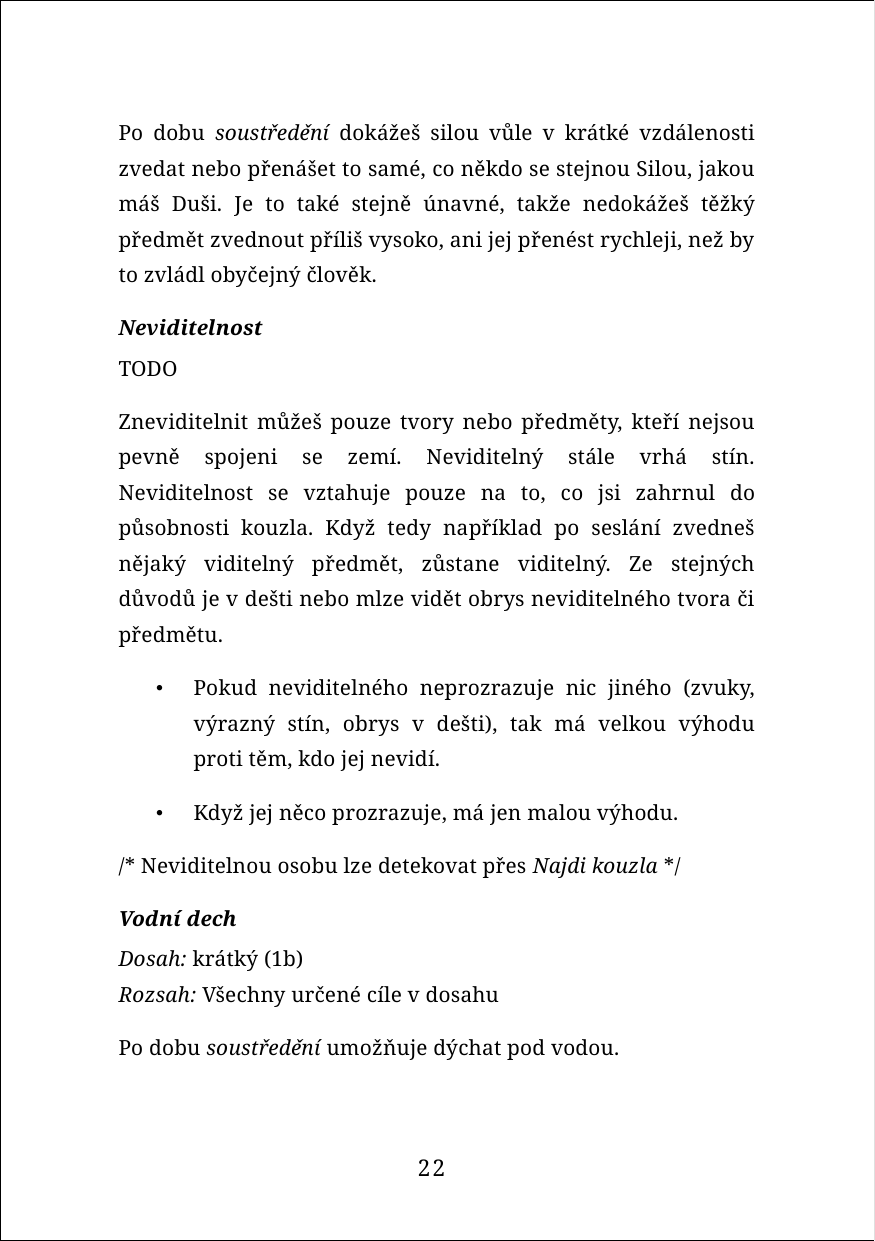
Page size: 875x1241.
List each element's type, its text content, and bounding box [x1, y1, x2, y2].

list Když jej něco prozrazuje, má jen malou výhodu. [156, 798, 756, 826]
text Po dobu soustředění umožňuje dýchat pod vodou. [118, 1033, 756, 1061]
subtitle Vodní dech [118, 904, 756, 932]
text Dosah: krátký (1b) Rozsah: Všechny určené cíle v dosahu [118, 944, 756, 1008]
text Zneviditelnit můžeš pouze tvory nebo předměty, kteří nejsou pevně spojeni se zemí. Neviditelný stále vrhá stín. Neviditelnost se vztahuje pouze na to, co jsi zahrnul do působnosti kouzla. Když tedy například po seslání zvedneš nějaký viditelný předmět, zůstane viditelný. Ze stejných důvodů je v dešti nebo mlze vidět obrys neviditelného tvora či předmětu. [118, 407, 756, 648]
list Pokud neviditelného neprozrazuje nic jiného (zvuky, výrazný stín, obrys v dešti), tak má velkou výhodu proti těm, kdo jej nevidí. [156, 673, 756, 773]
text Po dobu soustředění dokážeš silou vůle v krátké vzdálenosti zvedat nebo přenášet to samé, co někdo se stejnou Silou, jakou máš Duši. Je to také stejně únavné, takže nedokážeš těžký předmět zvednout příliš vysoko, ani jej přenést rychleji, než by to zvládl obyčejný člověk. [118, 118, 756, 289]
text /* Neviditelnou osobu lze detekovat přes Najdi kouzla */ [118, 851, 756, 879]
text TODO [118, 354, 756, 382]
subtitle Neviditelnost [118, 313, 756, 342]
